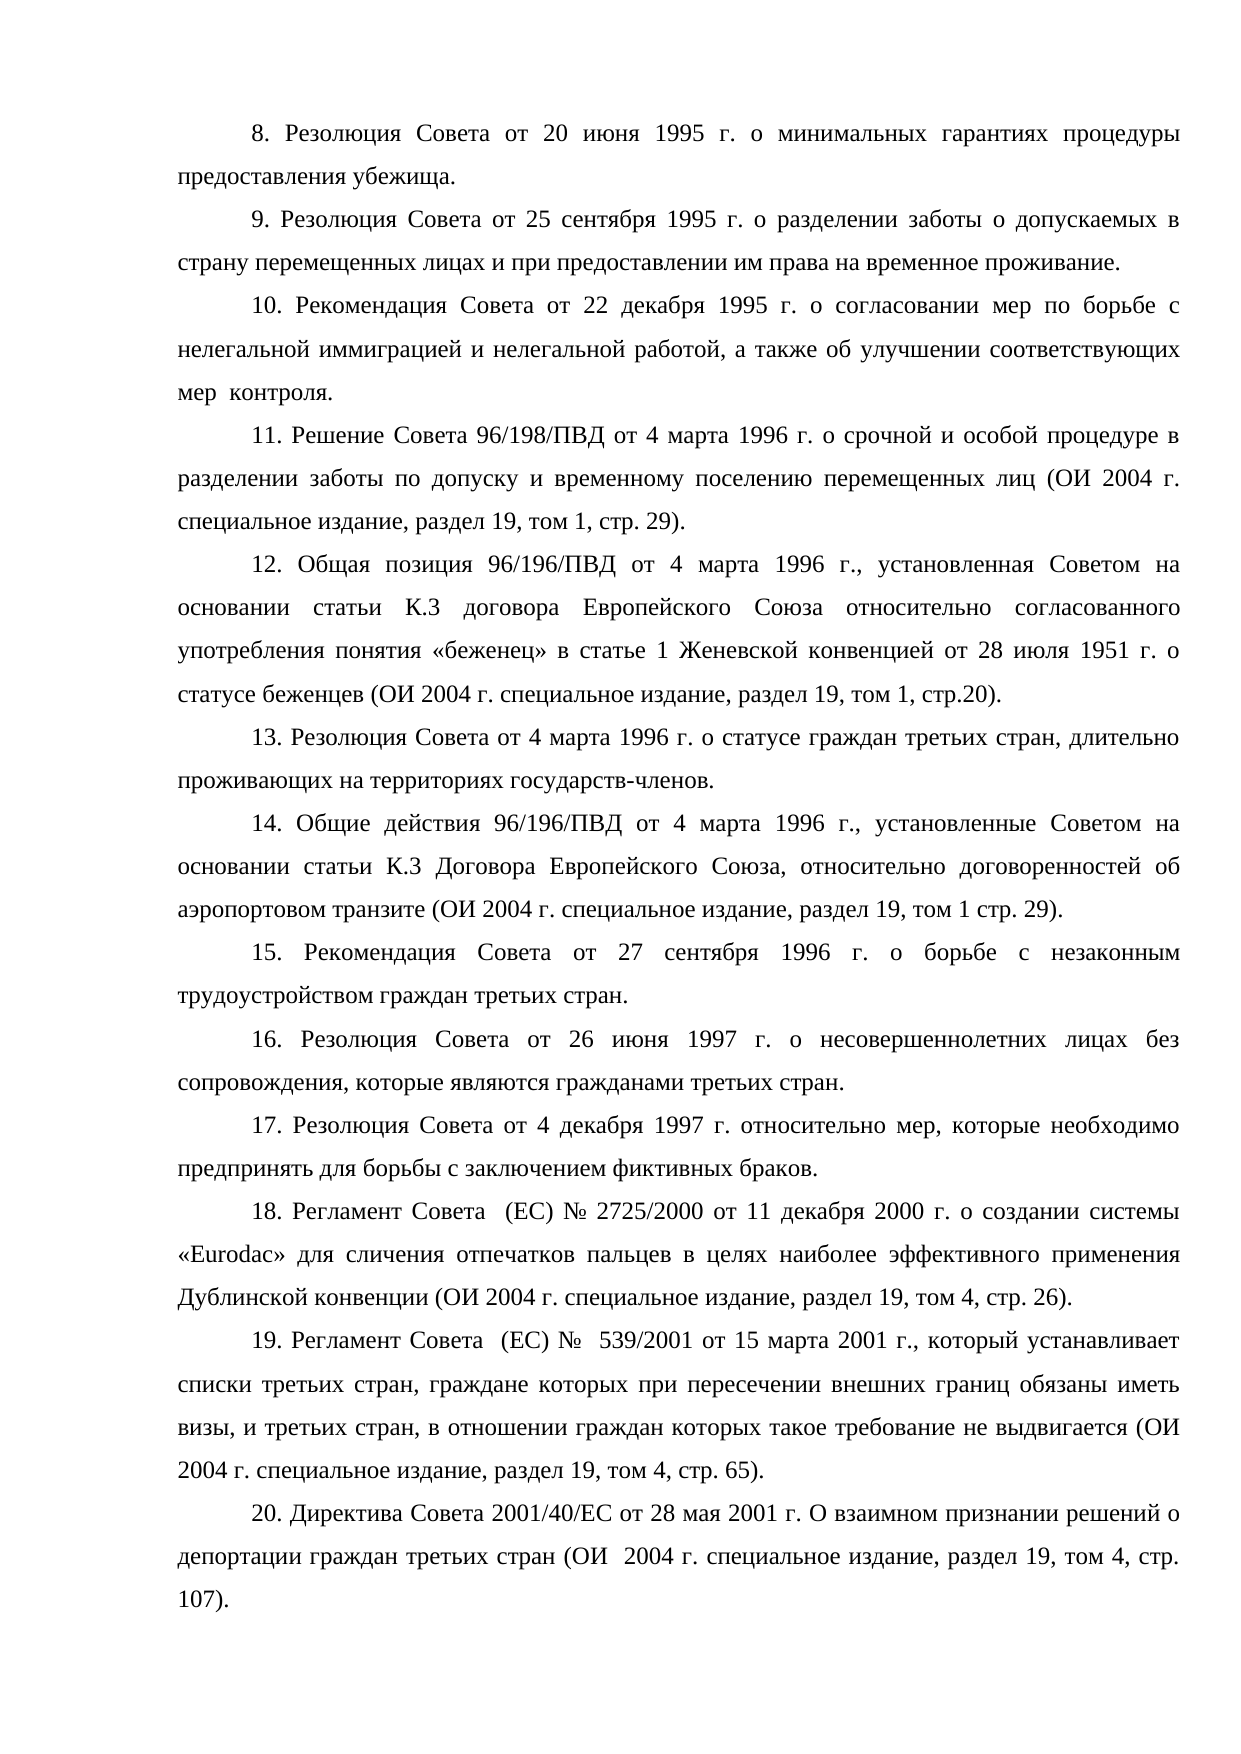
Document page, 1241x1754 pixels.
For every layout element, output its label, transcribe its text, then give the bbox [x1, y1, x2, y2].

text 13. Резолюция Совета от 4 марта 1996 г. о статусе граждан третьих стран, длительно проживающих на территориях государств-членов. [177, 722, 1181, 794]
text 18. Регламент Совета (ЕС) № 2725/2000 от 11 декабря 2000 г. о создании системы «Eurodac» для сличения отпечатков пальцев в целях наиболее эффективного применения Дублинской конвенции (ОИ 2004 г. специальное издание, раздел 19, том 4, стр. 26). [177, 1196, 1181, 1311]
text 8. Резолюция Совета от 20 июня 1995 г. о минимальных гарантиях процедуры предоставления убежища. [177, 118, 1181, 190]
text 14. Общие действия 96/196/ПВД от 4 марта 1996 г., установленные Советом на основании статьи К.3 Договора Европейского Союза, относительно договоренностей об аэропортовом транзите (ОИ 2004 г. специальное издание, раздел 19, том 1 стр. 29). [177, 808, 1181, 923]
text 20. Директива Совета 2001/40/ЕС от 28 мая 2001 г. О взаимном признании решений о депортации граждан третьих стран (ОИ 2004 г. специальное издание, раздел 19, том 4, стр. 107). [177, 1498, 1181, 1613]
text 16. Резолюция Совета от 26 июня 1997 г. о несовершеннолетних лицах без сопровождения, которые являются гражданами третьих стран. [177, 1024, 1181, 1096]
text 17. Резолюция Совета от 4 декабря 1997 г. относительно мер, которые необходимо предпринять для борьбы с заключением фиктивных браков. [177, 1110, 1181, 1182]
text 12. Общая позиция 96/196/ПВД от 4 марта 1996 г., установленная Советом на основании статьи К.3 договора Европейского Союза относительно согласованного употребления понятия «беженец» в статье 1 Женевской конвенцией от 28 июля 1951 г. о статусе беженцев (ОИ 2004 г. специальное издание, раздел 19, том 1, стр.20). [177, 549, 1181, 707]
text 15. Рекомендация Совета от 27 сентября 1996 г. о борьбе с незаконным трудоустройством граждан третьих стран. [177, 937, 1181, 1009]
text 19. Регламент Совета (ЕС) № 539/2001 от 15 марта 2001 г., который устанавливает списки третьих стран, граждане которых при пересечении внешних границ обязаны иметь визы, и третьих стран, в отношении граждан которых такое требование не выдвигается (ОИ 2004 г. специальное издание, раздел 19, том 4, стр. 65). [177, 1326, 1181, 1484]
text 10. Рекомендация Совета от 22 декабря 1995 г. о согласовании мер по борьбе с нелегальной иммиграцией и нелегальной работой, а также об улучшении соответствующих мер контроля. [177, 291, 1181, 406]
text 9. Резолюция Совета от 25 сентября 1995 г. о разделении заботы о допускаемых в страну перемещенных лицах и при предоставлении им права на временное проживание. [177, 204, 1181, 276]
text 11. Решение Совета 96/198/ПВД от 4 марта 1996 г. о срочной и особой процедуре в разделении заботы по допуску и временному поселению перемещенных лиц (ОИ 2004 г. специальное издание, раздел 19, том 1, стр. 29). [177, 420, 1181, 535]
